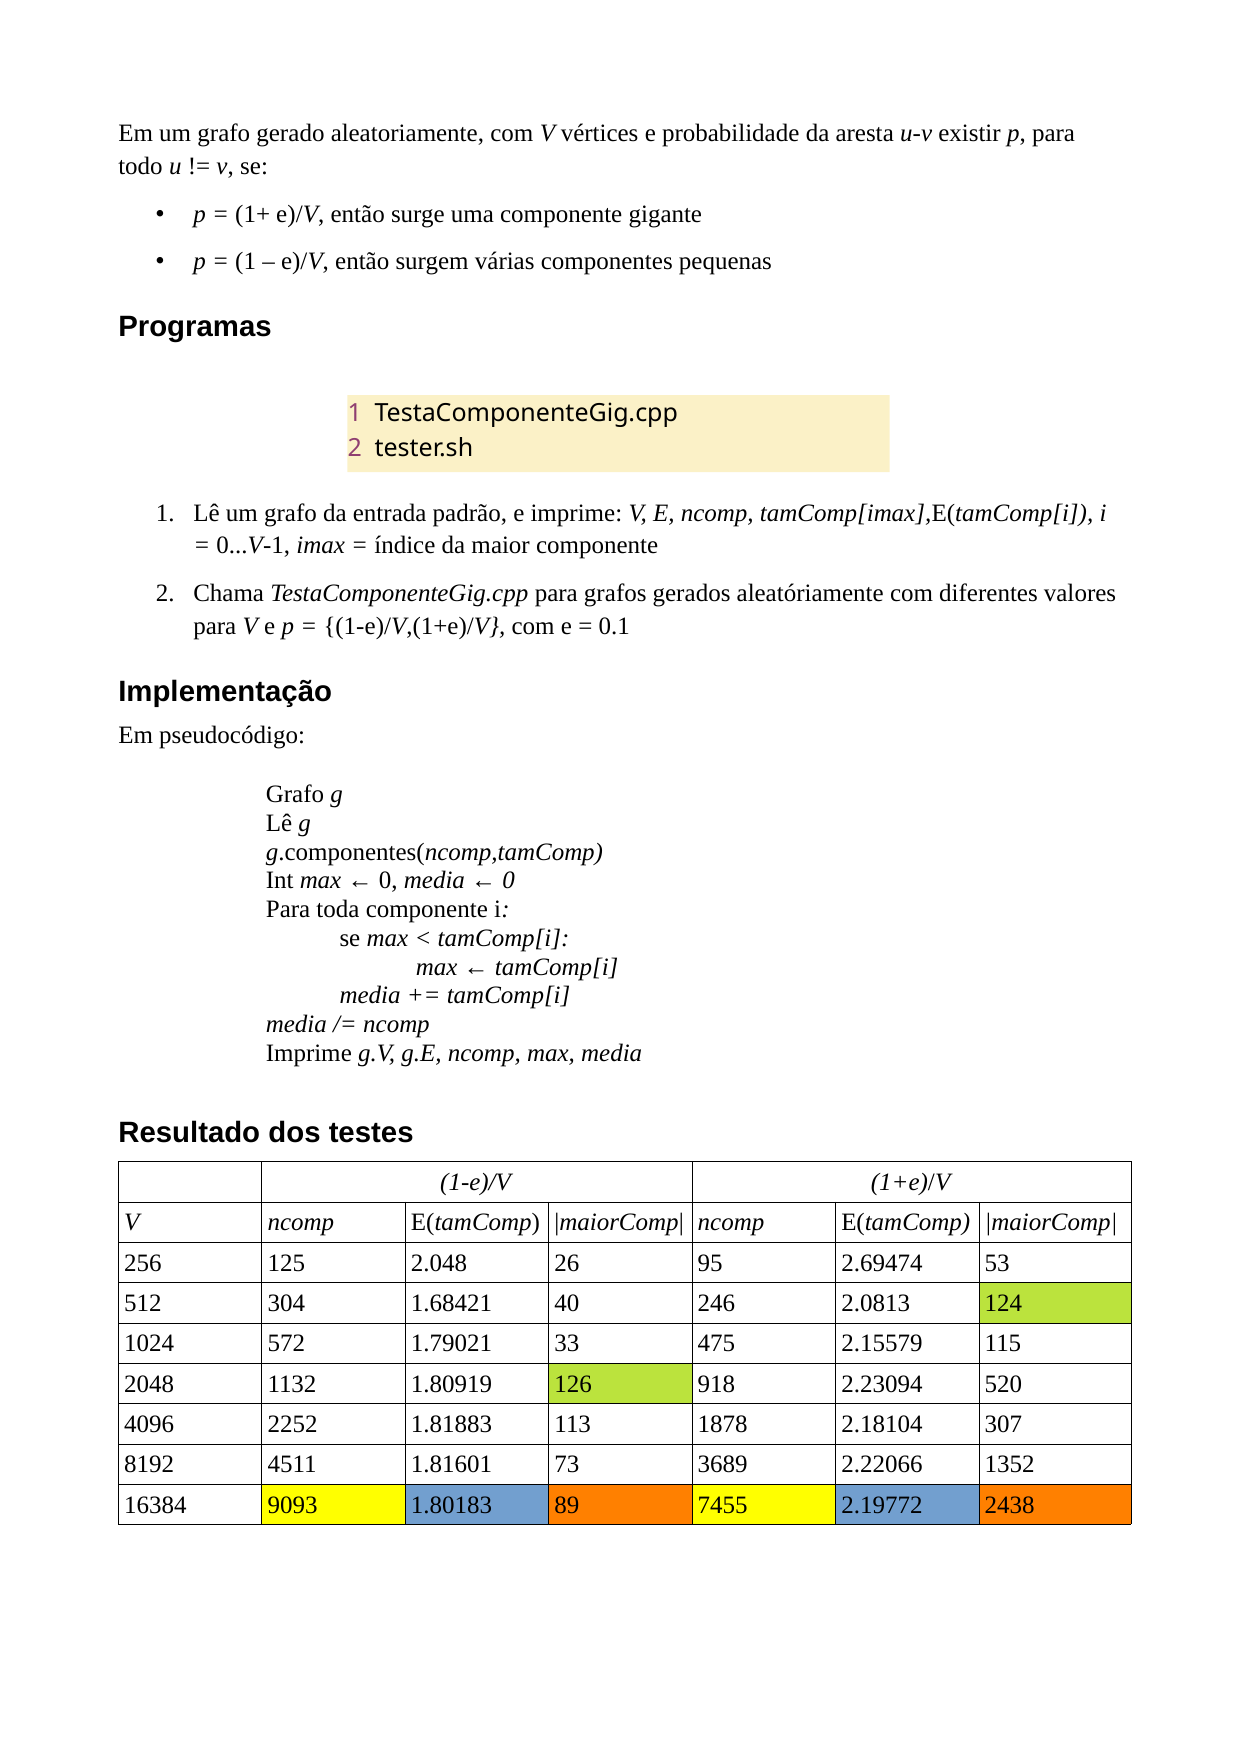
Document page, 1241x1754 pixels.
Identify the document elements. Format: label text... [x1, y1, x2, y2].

table_cell 26 [549, 1243, 692, 1282]
table_cell 4096 [119, 1404, 261, 1443]
table_cell 1.68421 [406, 1283, 548, 1323]
table_cell 9093 [262, 1485, 405, 1524]
list p = (1+ e)/V, então surge uma componente gigante [156, 199, 1122, 227]
table_cell 3689 [693, 1445, 835, 1484]
list p = (1 – e)/V, então surgem várias componentes pequenas [156, 246, 1122, 275]
text Em pseudocódigo: [118, 720, 1122, 748]
table_cell V [119, 1203, 261, 1242]
table_header [119, 1162, 261, 1202]
table_cell 124 [980, 1283, 1131, 1323]
table_cell 33 [549, 1324, 692, 1363]
table_cell 1.81883 [406, 1404, 548, 1443]
table_cell 475 [693, 1324, 835, 1363]
table_cell 1024 [119, 1324, 261, 1363]
table_cell 2.18104 [836, 1404, 979, 1443]
table_cell 2.19772 [836, 1485, 979, 1524]
table_header (1-e)/V [262, 1162, 692, 1202]
table_cell 2.23094 [836, 1364, 979, 1403]
list Lê um grafo da entrada padrão, e imprime: V, E, ncomp, tamComp[imax],E(tamComp[i]), i = 0...V-1, imax = índice da maior componente [156, 498, 1122, 559]
table_cell 572 [262, 1324, 405, 1363]
table_cell |maiorComp| [549, 1203, 692, 1242]
table_cell 113 [549, 1404, 692, 1443]
table_cell 2252 [262, 1404, 405, 1443]
table_header (1+e)/V [693, 1162, 1131, 1202]
table_cell |maiorComp| [980, 1203, 1131, 1242]
table_cell E(tamComp) [836, 1203, 979, 1242]
table_cell 40 [549, 1283, 692, 1323]
table_cell 73 [549, 1445, 692, 1484]
table_cell 89 [549, 1485, 692, 1524]
table_cell 256 [119, 1243, 261, 1282]
table_cell 53 [980, 1243, 1131, 1282]
table_cell 7455 [693, 1485, 835, 1524]
table_cell 95 [693, 1243, 835, 1282]
table_cell 125 [262, 1243, 405, 1282]
table_cell 1878 [693, 1404, 835, 1443]
table_cell E(tamComp) [406, 1203, 548, 1242]
table_cell 1.79021 [406, 1324, 548, 1363]
table_cell 126 [549, 1364, 692, 1403]
table_cell 2048 [119, 1364, 261, 1403]
table_cell 2.0813 [836, 1283, 979, 1323]
table_cell 4511 [262, 1445, 405, 1484]
table_cell 1.81601 [406, 1445, 548, 1484]
table_cell 1352 [980, 1445, 1131, 1484]
table_cell 520 [980, 1364, 1131, 1403]
table_cell 512 [119, 1283, 261, 1323]
table_cell 1.80183 [406, 1485, 548, 1524]
table_cell 1.80919 [406, 1364, 548, 1403]
table_cell 304 [262, 1283, 405, 1323]
table_cell 1132 [262, 1364, 405, 1403]
table_cell 115 [980, 1324, 1131, 1363]
table_cell 2.15579 [836, 1324, 979, 1363]
list Chama TestaComponenteGig.cpp para grafos gerados aleatóriamente com diferentes valores para V e p = {(1-e)/V,(1+e)/V}, com e = 0.1 [156, 578, 1122, 640]
table_cell 307 [980, 1404, 1131, 1443]
table_cell 2438 [980, 1485, 1131, 1524]
table_cell 2.22066 [836, 1445, 979, 1484]
text Em um grafo gerado aleatoriamente, com V vértices e probabilidade da aresta u-v existir p, para todo u != v, se: [118, 118, 1122, 180]
table_cell 918 [693, 1364, 835, 1403]
table_cell 8192 [119, 1445, 261, 1484]
table_cell ncomp [262, 1203, 405, 1242]
subtitle Implementação [118, 673, 1122, 707]
table_cell 246 [693, 1283, 835, 1323]
subtitle Resultado dos testes [118, 1115, 1122, 1149]
table_cell 16384 [119, 1485, 261, 1524]
table_cell 2.048 [406, 1243, 548, 1282]
table_cell 2.69474 [836, 1243, 979, 1282]
table_cell ncomp [693, 1203, 835, 1242]
subtitle Programas [118, 308, 1122, 342]
